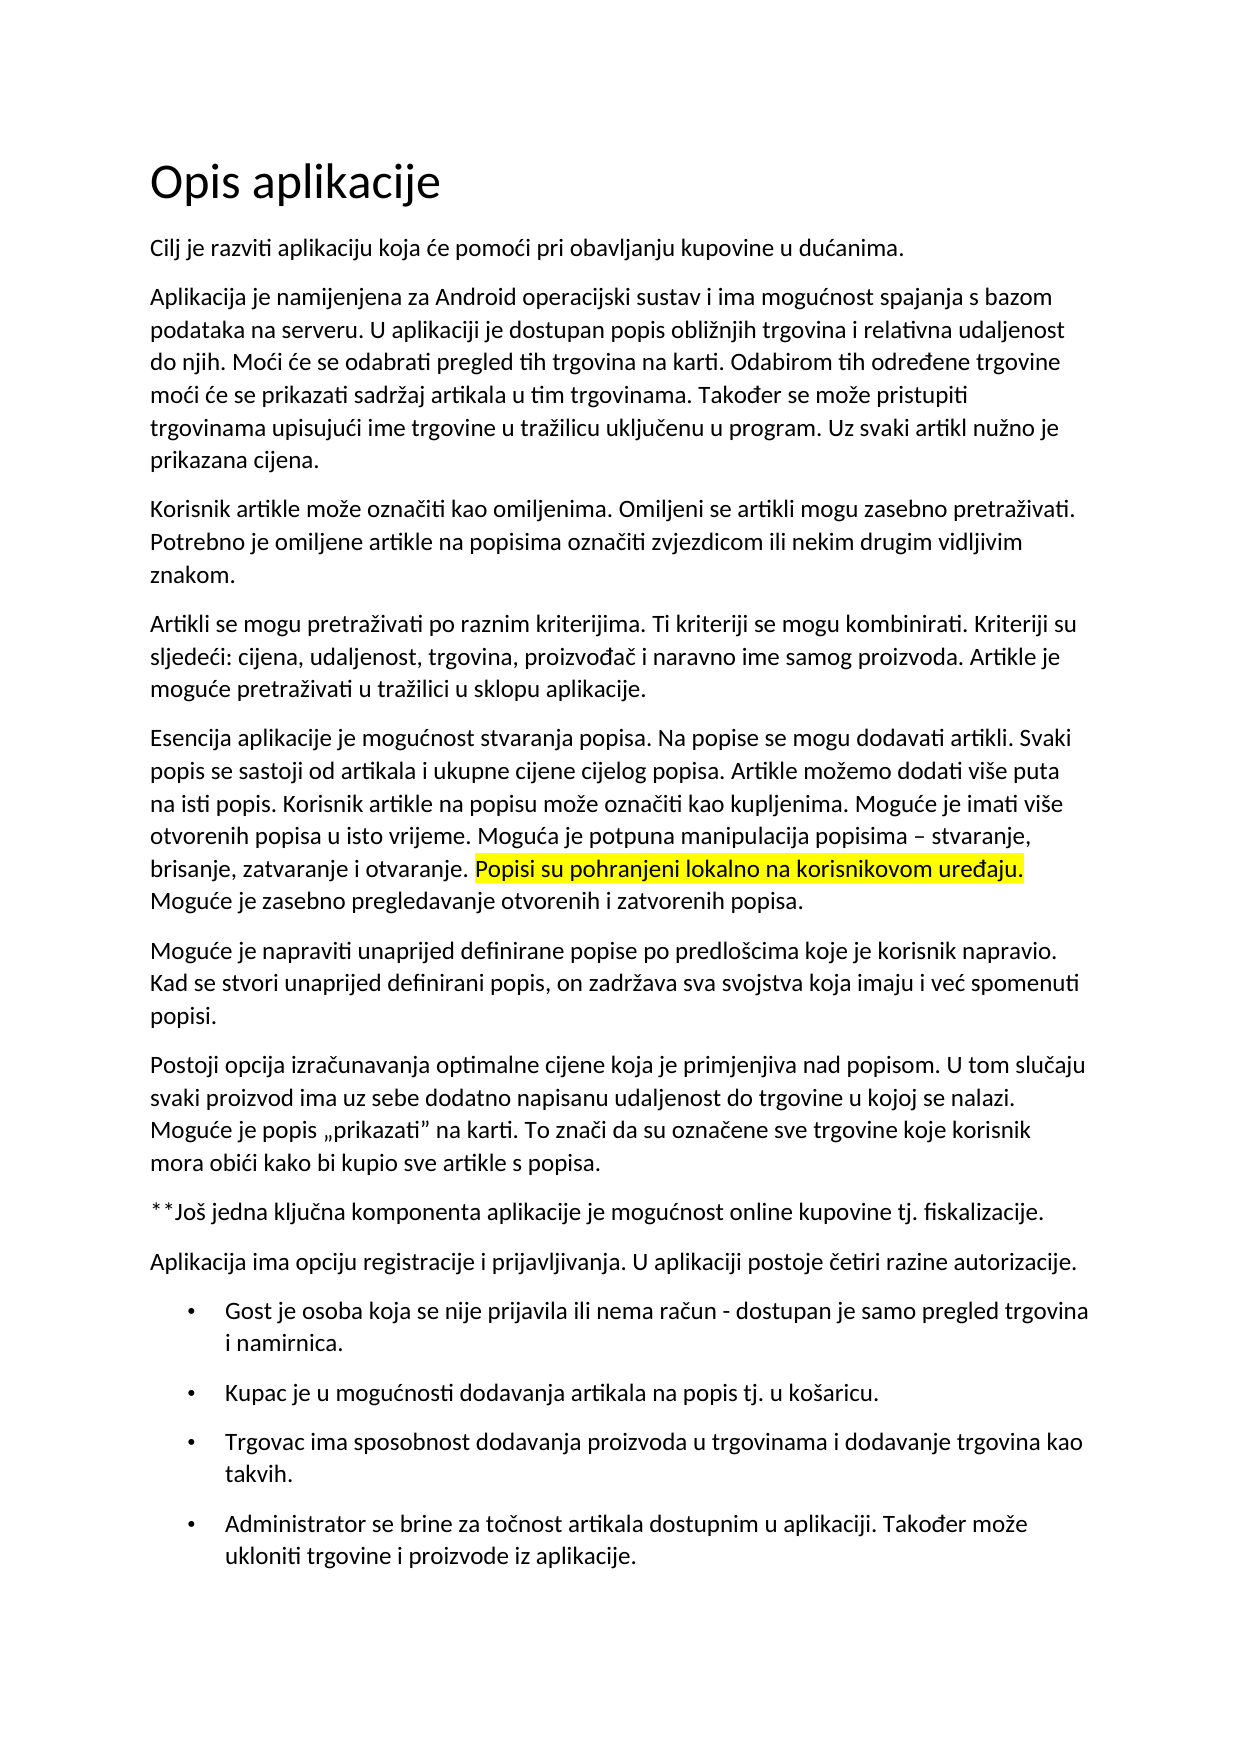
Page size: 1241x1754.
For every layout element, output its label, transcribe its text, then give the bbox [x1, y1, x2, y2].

text Opis aplikacije [150, 150, 1090, 211]
text Postoji opcija izračunavanja optimalne cijene koja je primjenjiva nad popisom. U tom slučaju svaki proizvod ima uz sebe dodatno napisanu udaljenost do trgovine u kojoj se nalazi. Moguće je popis „prikazati” na karti. To znači da su označene sve trgovine koje korisnik mora obići kako bi kupio sve artikle s popisa. [150, 1049, 1090, 1178]
text Esencija aplikacije je mogućnost stvaranja popisa. Na popise se mogu dodavati artikli. Svaki popis se sastoji od artikala i ukupne cijene cijelog popisa. Artikle možemo dodati više puta na isti popis. Korisnik artikle na popisu može označiti kao kupljenima. Moguće je imati više otvorenih popisa u isto vrijeme. Moguća je potpuna manipulacija popisima – stvaranje, brisanje, zatvaranje i otvaranje. Popisi su pohranjeni lokalno na korisnikovom uređaju. Moguće je zasebno pregledavanje otvorenih i zatvorenih popisa. [150, 722, 1090, 916]
list Kupac je u mogućnosti dodavanja artikala na popis tj. u košaricu. [187, 1377, 1090, 1407]
text Artikli se mogu pretraživati po raznim kriterijima. Ti kriteriji se mogu kombinirati. Kriteriji su sljedeći: cijena, udaljenost, trgovina, proizvođač i naravno ime samog proizvoda. Artikle je moguće pretraživati u tražilici u sklopu aplikacije. [150, 608, 1090, 704]
text Moguće je napraviti unaprijed definirane popise po predlošcima koje je korisnik napravio. Kad se stvori unaprijed definirani popis, on zadržava sva svojstva koja imaju i već spomenuti popisi. [150, 935, 1090, 1031]
list Administrator se brine za točnost artikala dostupnim u aplikaciji. Također može ukloniti trgovine i proizvode iz aplikacije. [187, 1508, 1090, 1571]
text **Još jedna ključna komponenta aplikacije je mogućnost online kupovine tj. fiskalizacije. [150, 1196, 1090, 1227]
text Korisnik artikle može označiti kao omiljenima. Omiljeni se artikli mogu zasebno pretraživati. Potrebno je omiljene artikle na popisima označiti zvjezdicom ili nekim drugim vidljivim znakom. [150, 493, 1090, 589]
text Cilj je razviti aplikaciju koja će pomoći pri obavljanju kupovine u dućanima. [150, 232, 1090, 262]
list Gost je osoba koja se nije prijavila ili nema račun - dostupan je samo pregled trgovina i namirnica. [187, 1295, 1090, 1358]
text Aplikacija je namijenjena za Android operacijski sustav i ima mogućnost spajanja s bazom podataka na serveru. U aplikaciji je dostupan popis obližnjih trgovina i relativna udaljenost do njih. Moći će se odabrati pregled tih trgovina na karti. Odabirom tih određene trgovine moći će se prikazati sadržaj artikala u tim trgovinama. Također se može pristupiti trgovinama upisujući ime trgovine u tražilicu uključenu u program. Uz svaki artikl nužno je prikazana cijena. [150, 281, 1090, 475]
text Aplikacija ima opciju registracije i prijavljivanja. U aplikaciji postoje četiri razine autorizacije. [150, 1246, 1090, 1276]
list Trgovac ima sposobnost dodavanja proizvoda u trgovinama i dodavanje trgovina kao takvih. [187, 1426, 1090, 1489]
